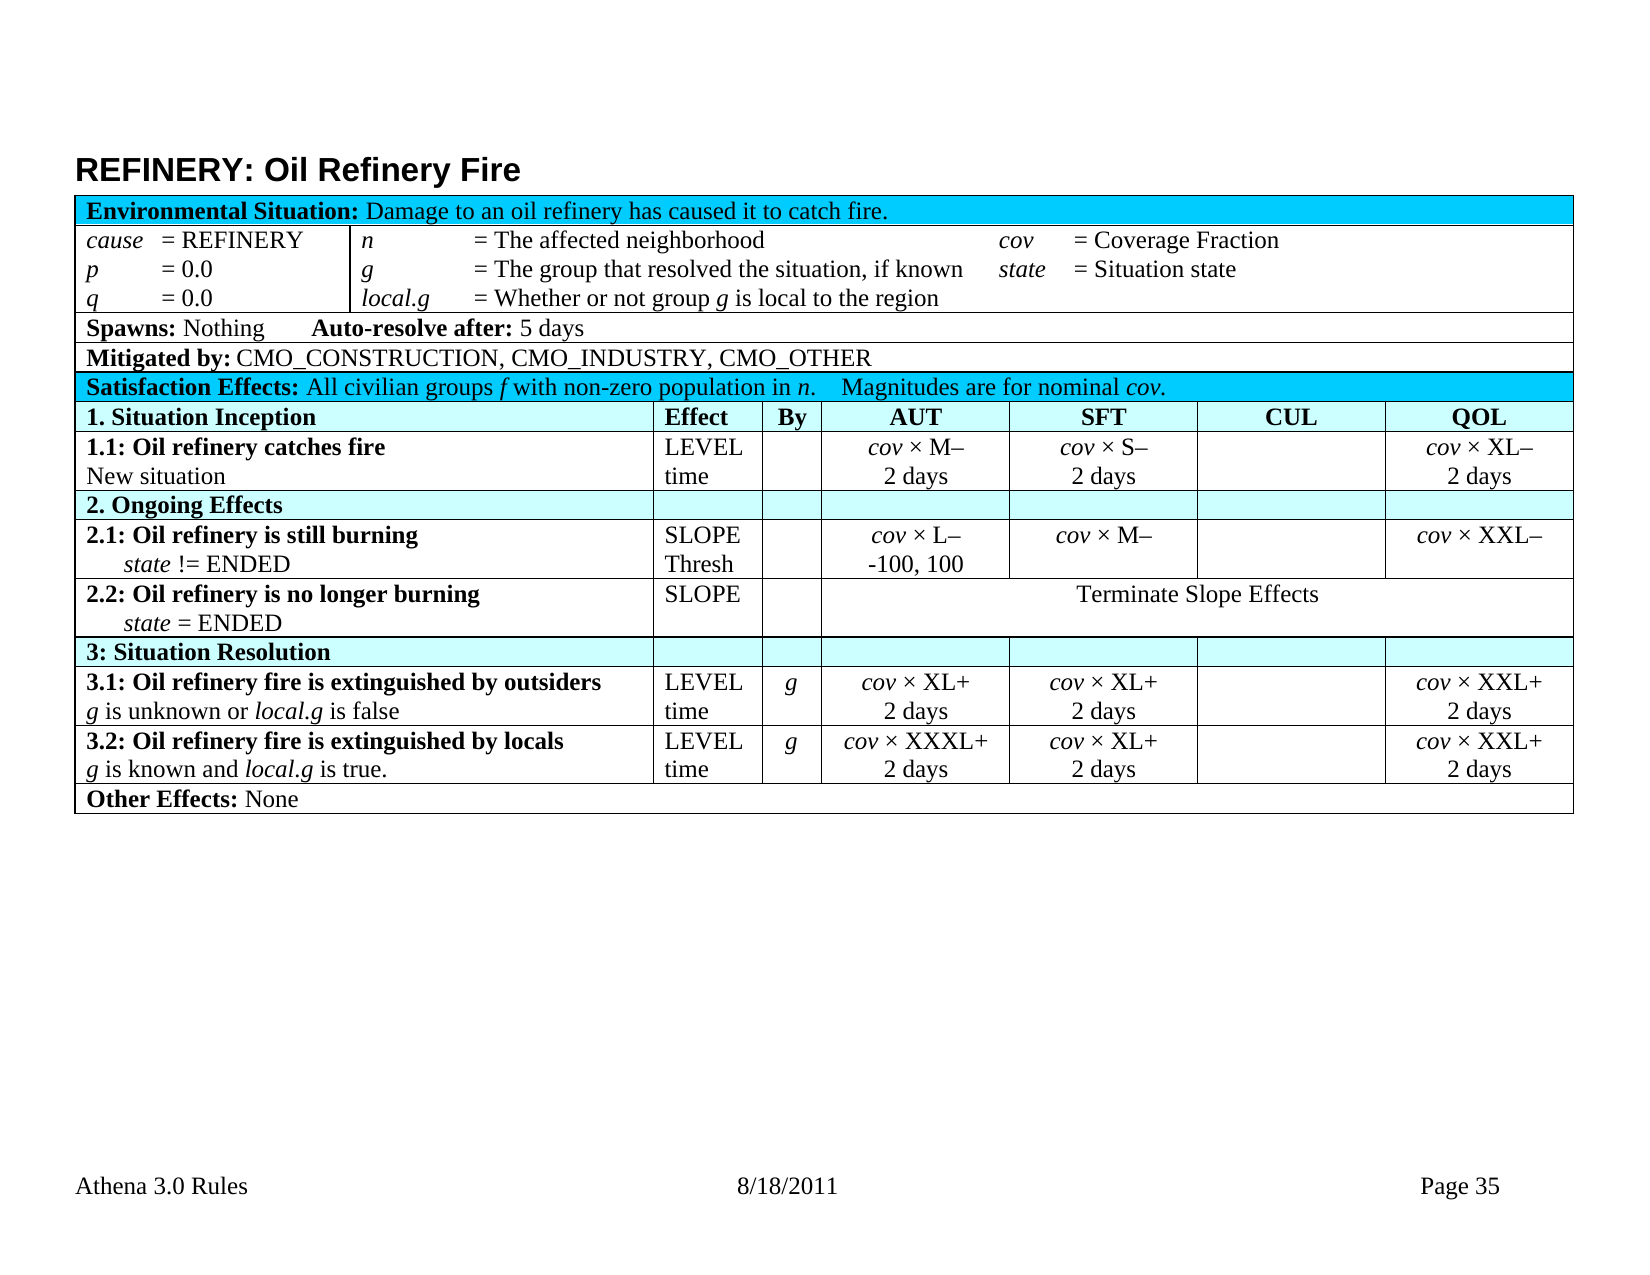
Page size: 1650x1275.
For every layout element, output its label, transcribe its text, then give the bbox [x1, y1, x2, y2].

table_cell cov × S– 2 days [1010, 432, 1197, 489]
table_cell cov × XL+ 2 days [1010, 667, 1197, 725]
table_cell Terminate Slope Effects [822, 579, 1573, 636]
table_cell 1. Situation Inception [76, 402, 653, 431]
table_cell [1198, 432, 1385, 489]
table_cell cov × XXL+ 2 days [1386, 667, 1573, 725]
table_cell LEVEL time [654, 667, 762, 725]
table_cell g [763, 667, 821, 725]
table_cell [763, 638, 821, 666]
table_cell [1198, 726, 1385, 783]
text REFINERY: Oil Refinery Fire [75, 150, 1575, 188]
table_cell 3.1: Oil refinery fire is extinguished by outsiders g is unknown or local.g is false [76, 667, 653, 725]
table_cell 1.1: Oil refinery catches fire New situation [76, 432, 653, 489]
table_cell SLOPE Thresh [654, 520, 762, 578]
table_cell Effect [654, 402, 762, 431]
table_cell By [763, 402, 821, 431]
table_cell [763, 491, 821, 519]
table_cell SFT [1010, 402, 1197, 431]
table_cell AUT [822, 402, 1009, 431]
table_cell cov × XL+ 2 days [822, 667, 1009, 725]
table_cell cause = REFINERY p = 0.0 q = 0.0 [76, 226, 349, 312]
table_cell LEVEL time [654, 726, 762, 783]
table_cell [1198, 520, 1385, 578]
table_cell [654, 638, 762, 666]
table_cell Satisfaction Effects: All civilian groups f with non-zero population in n. Magnitudes are for nominal cov. [76, 373, 1573, 401]
table_cell SLOPE [654, 579, 762, 636]
table_header Environmental Situation: Damage to an oil refinery has caused it to catch fire. [76, 196, 1573, 224]
table_cell [1198, 491, 1385, 519]
table_cell cov × XL– 2 days [1386, 432, 1573, 489]
table_cell CUL [1198, 402, 1385, 431]
table_cell 2.2: Oil refinery is no longer burning state = ENDED [76, 579, 653, 636]
table_cell [1198, 638, 1385, 666]
table_cell n = The affected neighborhood cov = Coverage Fraction g = The group that resolved the situation, if known state = Situation state local.g = Whether or not group g is local to the region [351, 226, 1573, 312]
table_cell 3: Situation Resolution [76, 638, 653, 666]
table_cell cov × XXL+ 2 days [1386, 726, 1573, 783]
table_cell [1386, 491, 1573, 519]
table_cell [1386, 638, 1573, 666]
table_cell [763, 432, 821, 489]
table_cell [822, 638, 1009, 666]
table_cell g [763, 726, 821, 783]
table_cell [822, 491, 1009, 519]
table_cell Other Effects: None [76, 784, 1573, 813]
table_cell 3.2: Oil refinery fire is extinguished by locals g is known and local.g is true. [76, 726, 653, 783]
table_cell cov × M– [1010, 520, 1197, 578]
table_cell cov × XXXL+ 2 days [822, 726, 1009, 783]
table_cell cov × XL+ 2 days [1010, 726, 1197, 783]
table_cell [1010, 491, 1197, 519]
table_cell [763, 579, 821, 636]
table_cell cov × XXL– [1386, 520, 1573, 578]
table_cell [763, 520, 821, 578]
table_cell QOL [1386, 402, 1573, 431]
table_cell [1010, 638, 1197, 666]
table_cell 2. Ongoing Effects [76, 491, 653, 519]
table_cell Mitigated by: CMO_CONSTRUCTION, CMO_INDUSTRY, CMO_OTHER [76, 343, 1573, 371]
table_cell cov × L– -100, 100 [822, 520, 1009, 578]
table_cell [1198, 667, 1385, 725]
table_cell [654, 491, 762, 519]
table_cell 2.1: Oil refinery is still burning state != ENDED [76, 520, 653, 578]
table_cell cov × M– 2 days [822, 432, 1009, 489]
table_cell LEVEL time [654, 432, 762, 489]
table_cell Spawns: Nothing Auto-resolve after: 5 days [76, 313, 1573, 342]
